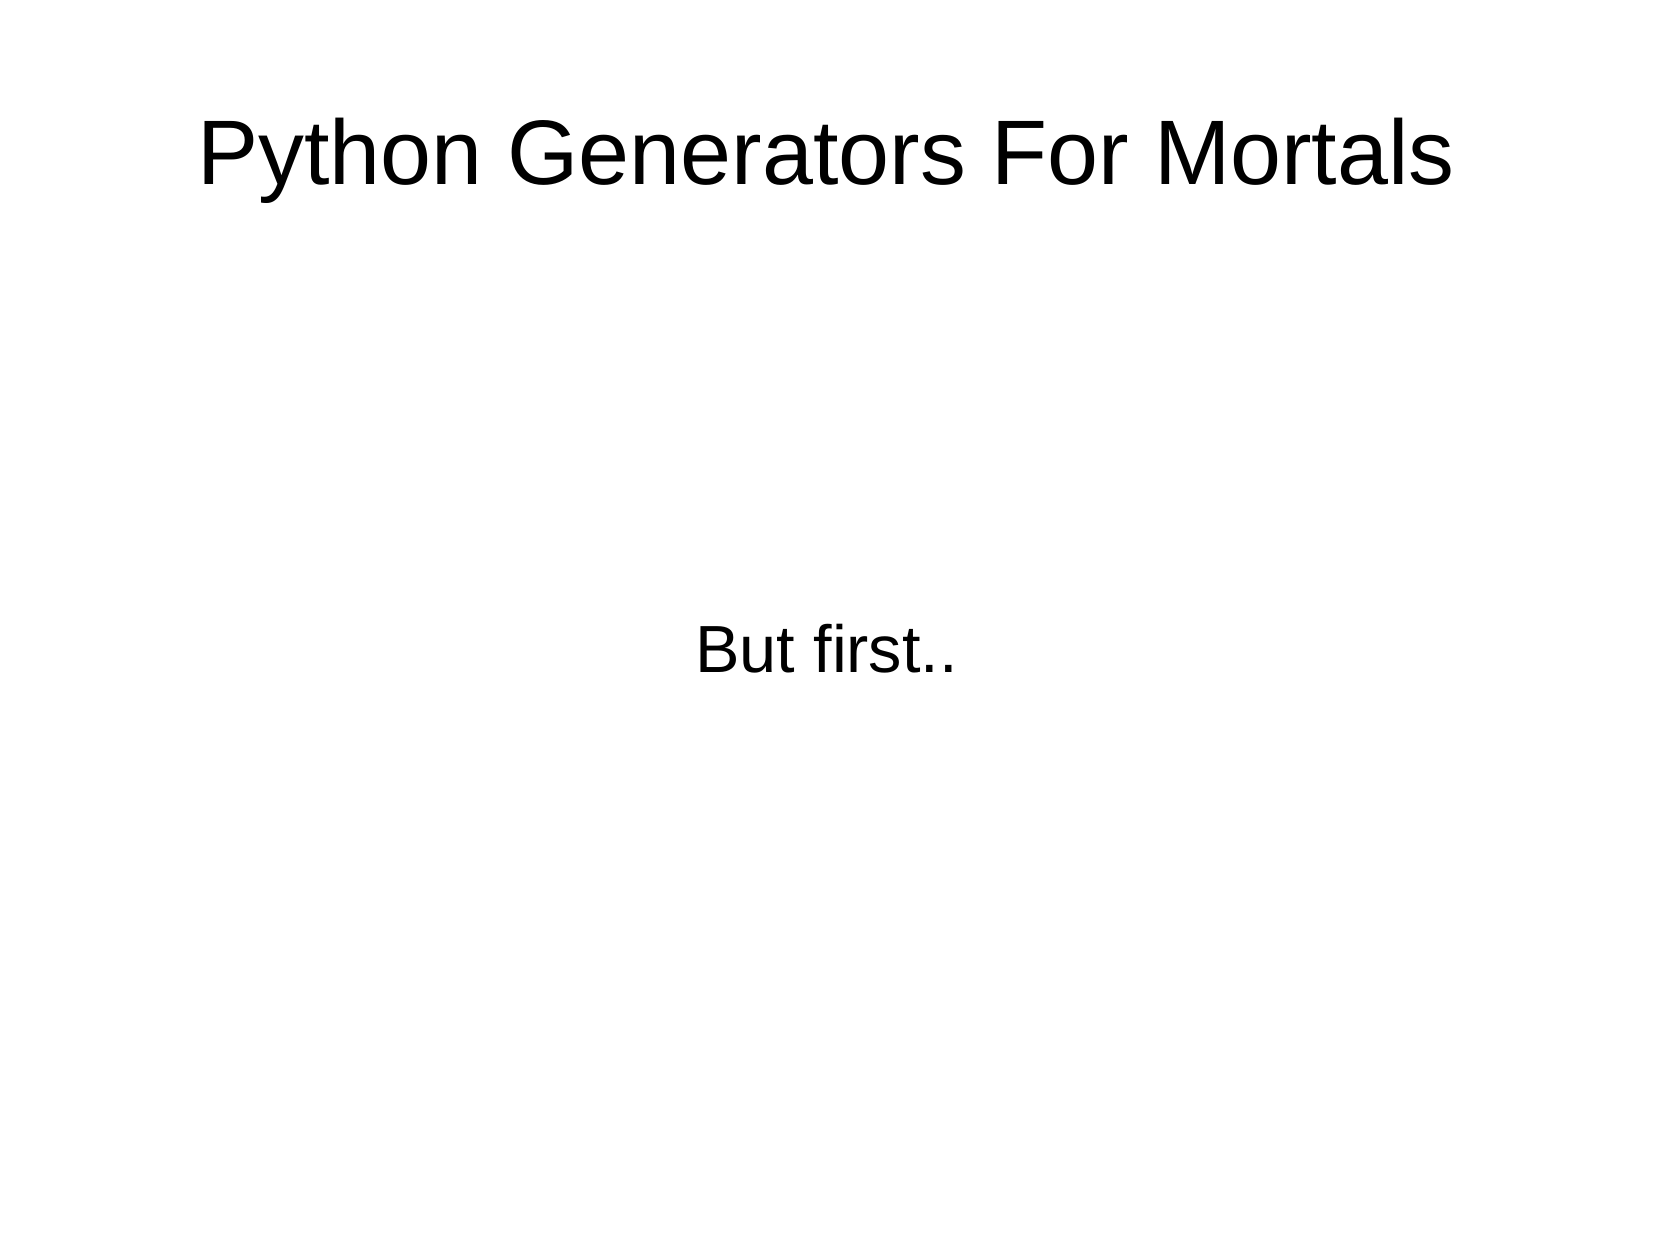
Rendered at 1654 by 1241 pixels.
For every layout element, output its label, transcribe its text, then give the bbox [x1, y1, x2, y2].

subtitle But first.. [82, 290, 1571, 1010]
title Python Generators For Mortals [82, 49, 1571, 257]
